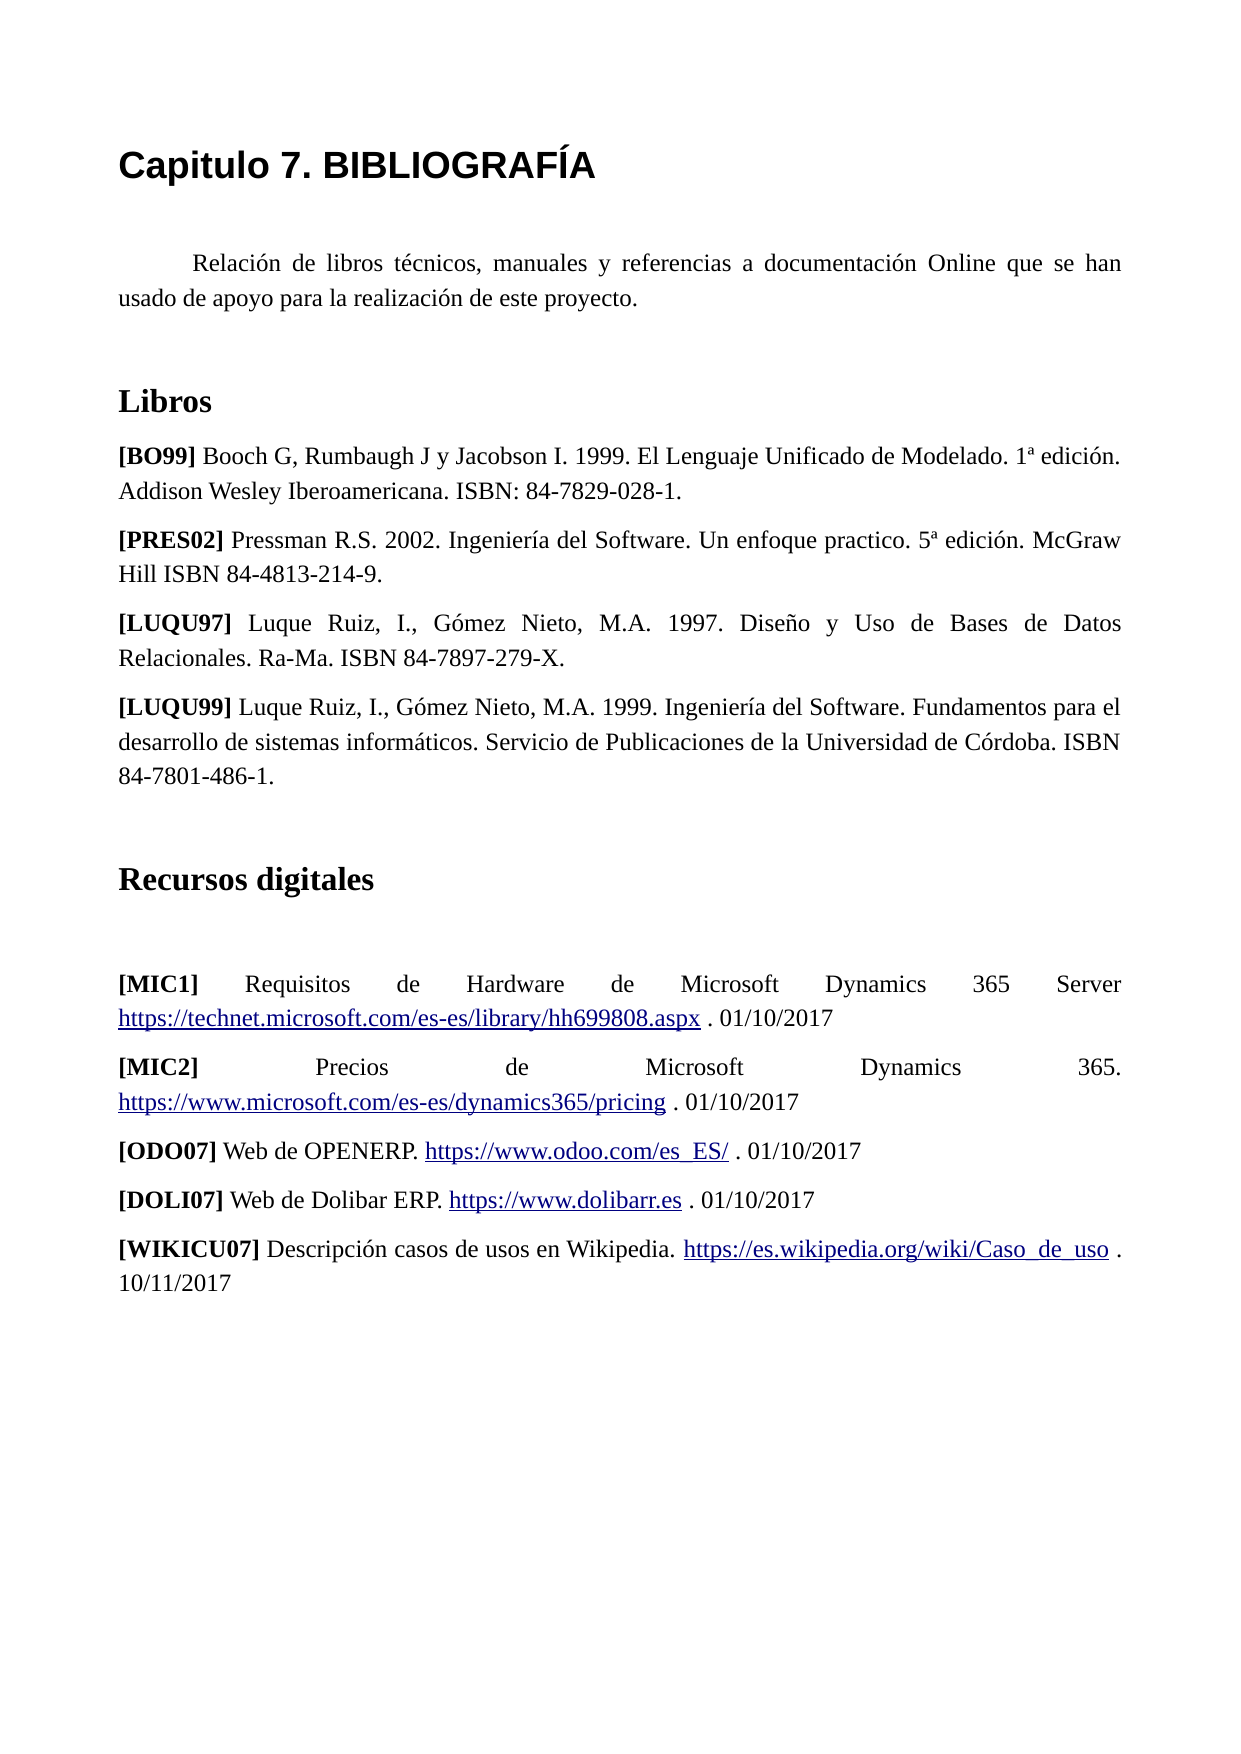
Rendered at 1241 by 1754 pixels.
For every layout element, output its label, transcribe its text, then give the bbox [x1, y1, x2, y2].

text Relación de libros técnicos, manuales y referencias a documentación Online que se han usado de apoyo para la realización de este proyecto. [118, 248, 1122, 312]
text Libros [118, 381, 1122, 419]
text [BO99] Booch G, Rumbaugh J y Jacobson I. 1999. El Lenguaje Unificado de Modelado. 1ª edición. Addison Wesley Iberoamericana. ISBN: 84-7829-028-1. [118, 441, 1122, 505]
text [WIKICU07] Descripción casos de usos en Wikipedia. https://es.wikipedia.org/wiki/Caso_de_uso . 10/11/2017 [118, 1234, 1122, 1297]
text [ODO07] Web de OPENERP. https://www.odoo.com/es_ES/ . 01/10/2017 [118, 1136, 1122, 1164]
text [PRES02] Pressman R.S. 2002. Ingeniería del Software. Un enfoque practico. 5ª edición. McGraw Hill ISBN 84-4813-214-9. [118, 525, 1122, 588]
text [DOLI07] Web de Dolibar ERP. https://www.dolibarr.es . 01/10/2017 [118, 1185, 1122, 1214]
text [LUQU97] Luque Ruiz, I., Gómez Nieto, M.A. 1997. Diseño y Uso de Bases de Datos Relacionales. Ra-Ma. ISBN 84-7897-279-X. [118, 608, 1122, 672]
text Recursos digitales [118, 859, 1122, 897]
text [MIC1] Requisitos de Hardware de Microsoft Dynamics 365 Server https://technet.microsoft.com/es-es/library/hh699808.aspx . 01/10/2017 [118, 969, 1122, 1032]
text [LUQU99] Luque Ruiz, I., Gómez Nieto, M.A. 1999. Ingeniería del Software. Fundamentos para el desarrollo de sistemas informáticos. Servicio de Publicaciones de la Universidad de Córdoba. ISBN 84-7801-486-1. [118, 692, 1122, 790]
text [MIC2] Precios de Microsoft Dynamics 365. https://www.microsoft.com/es-es/dynamics365/pricing . 01/10/2017 [118, 1052, 1122, 1116]
subtitle Capitulo 7. BIBLIOGRAFÍA [118, 143, 1122, 187]
